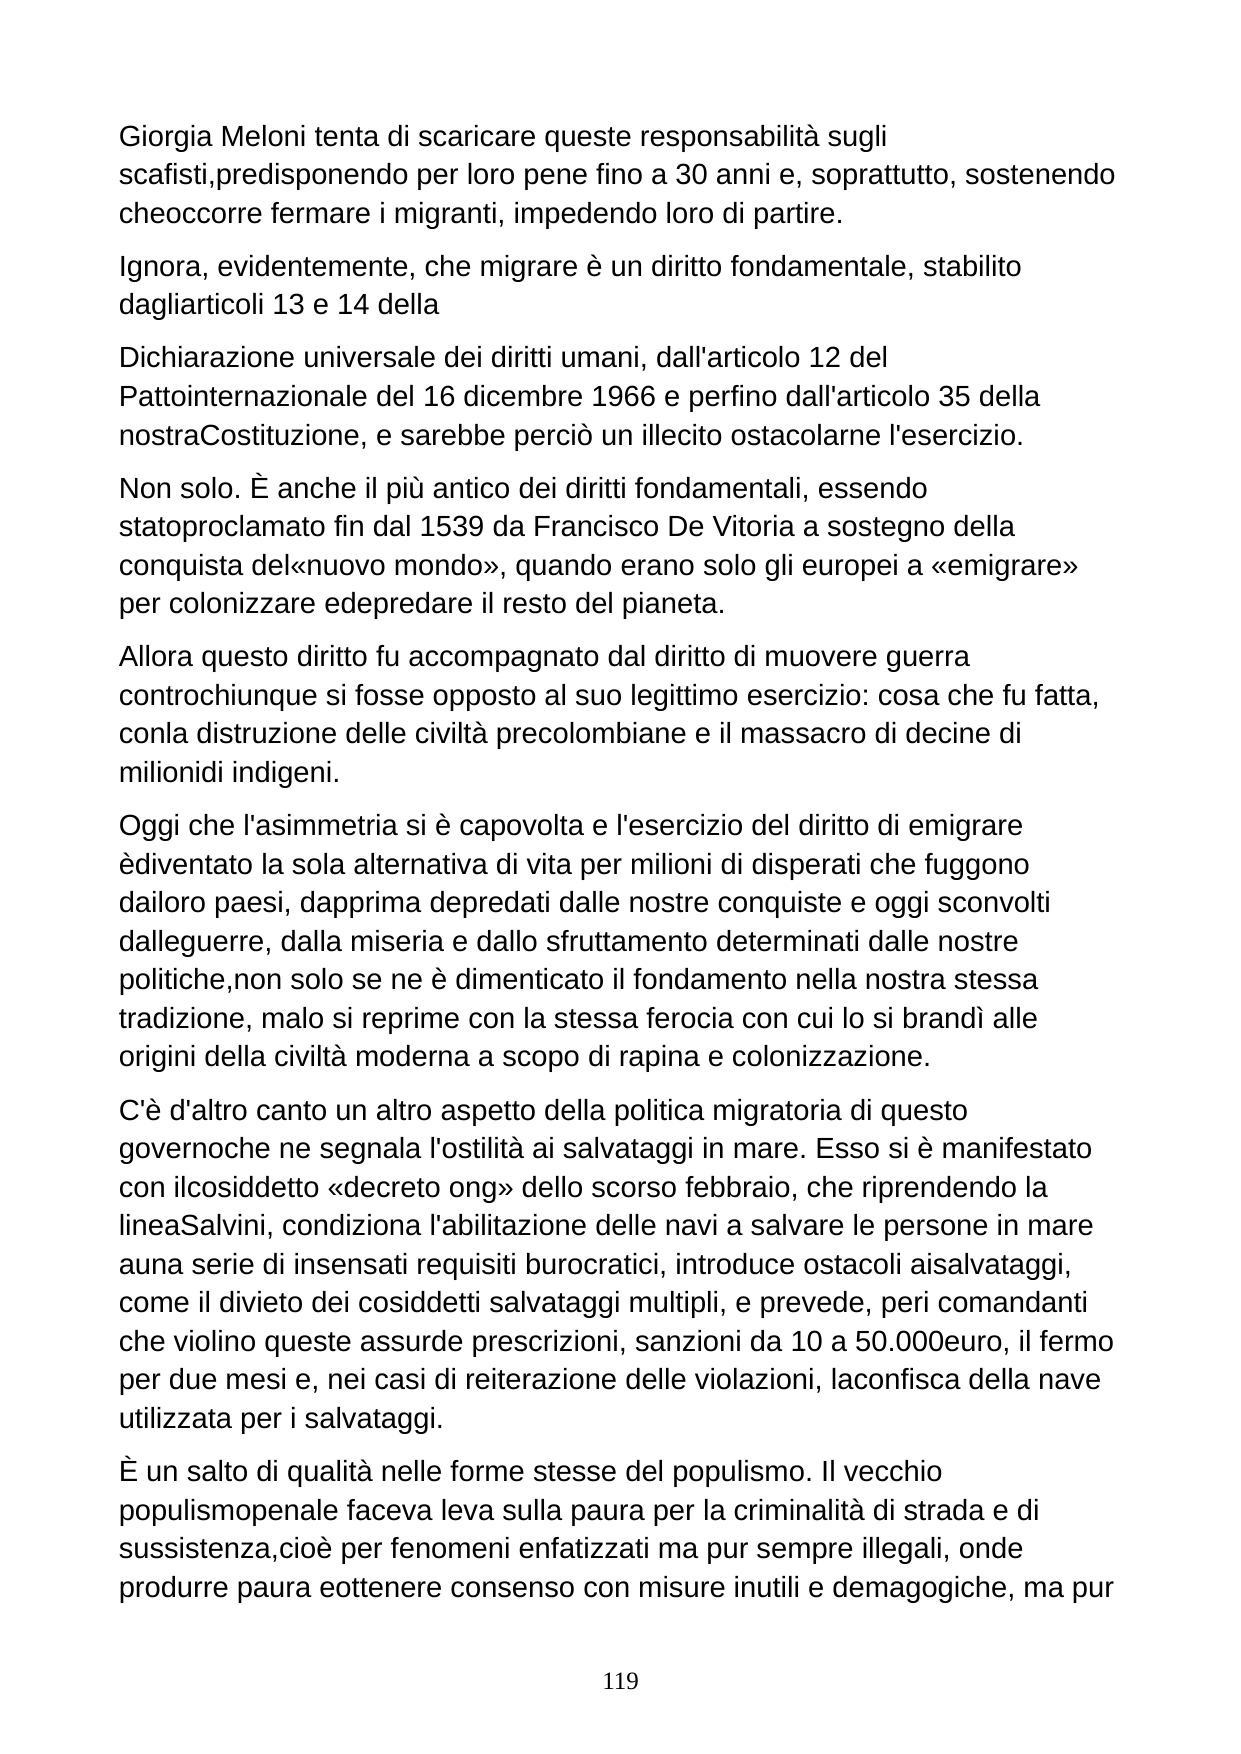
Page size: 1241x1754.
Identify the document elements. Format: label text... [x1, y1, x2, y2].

text C'è d'altro canto un altro aspetto della politica migratoria di questo governoche ne segnala l'ostilità ai salvataggi in mare. Esso si è manifestato con ilcosiddetto «decreto ong» dello scorso febbraio, che riprendendo la lineaSalvini, condiziona l'abilitazione delle navi a salvare le persone in mare auna serie di insensati requisiti burocratici, introduce ostacoli aisalvataggi, come il divieto dei cosiddetti salvataggi multipli, e prevede, peri comandanti che violino queste assurde prescrizioni, sanzioni da 10 a 50.000euro, il fermo per due mesi e, nei casi di reiterazione delle violazioni, laconfisca della nave utilizzata per i salvataggi. [118, 1092, 1122, 1434]
text Oggi che l'asimmetria si è capovolta e l'esercizio del diritto di emigrare èdiventato la sola alternativa di vita per milioni di disperati che fuggono dailoro paesi, dapprima depredati dalle nostre conquiste e oggi sconvolti dalleguerre, dalla miseria e dallo sfruttamento determinati dalle nostre politiche,non solo se ne è dimenticato il fondamento nella nostra stessa tradizione, malo si reprime con la stessa ferocia con cui lo si brandì alle origini della civiltà moderna a scopo di rapina e colonizzazione. [118, 808, 1122, 1073]
text Dichiarazione universale dei diritti umani, dall'articolo 12 del Pattointernazionale del 16 dicembre 1966 e perfino dall'articolo 35 della nostraCostituzione, e sarebbe perciò un illecito ostacolarne l'esercizio. [118, 340, 1122, 451]
text Allora questo diritto fu accompagnato dal diritto di muovere guerra controchiunque si fosse opposto al suo legittimo esercizio: cosa che fu fatta, conla distruzione delle civiltà precolombiane e il massacro di decine di milionidi indigeni. [118, 639, 1122, 788]
text Giorgia Meloni tenta di scaricare queste responsabilità sugli scafisti,predisponendo per loro pene fino a 30 anni e, soprattutto, sostenendo cheoccorre fermare i migranti, impedendo loro di partire. [118, 118, 1122, 229]
text È un salto di qualità nelle forme stesse del populismo. Il vecchio populismopenale faceva leva sulla paura per la criminalità di strada e di sussistenza,cioè per fenomeni enfatizzati ma pur sempre illegali, onde produrre paura eottenere consenso con misure inutili e demagogiche, ma pur [118, 1454, 1122, 1603]
text Non solo. È anche il più antico dei diritti fondamentali, essendo statoproclamato fin dal 1539 da Francisco De Vitoria a sostegno della conquista del«nuovo mondo», quando erano solo gli europei a «emigrare» per colonizzare edepredare il resto del pianeta. [118, 471, 1122, 620]
text Ignora, evidentemente, che migrare è un diritto fondamentale, stabilito dagliarticoli 13 e 14 della [118, 249, 1122, 321]
